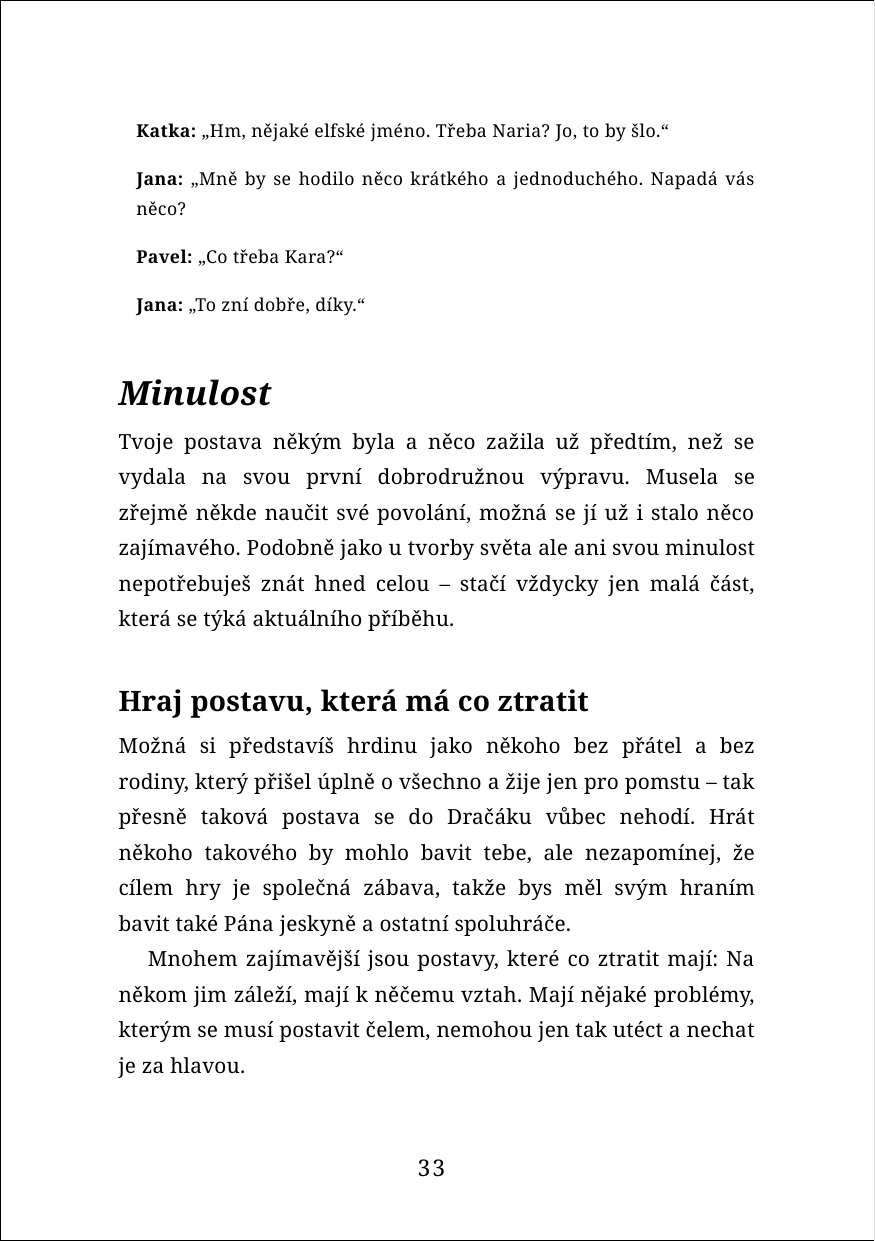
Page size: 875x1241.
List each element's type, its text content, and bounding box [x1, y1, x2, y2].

text Tvoje postava někým byla a něco zažila už předtím, než se vydala na svou první dobrodružnou výpravu. Musela se zřejmě někde naučit své povolání, možná se jí už i stalo něco zajímavého. Podobně jako u tvorby světa ale ani svou minulost nepotřebuješ znát hned celou – stačí vždycky jen malá část, která se týká aktuálního příběhu. [118, 427, 756, 633]
subtitle Hraj postavu, která má co ztratit [118, 681, 756, 720]
text Jana: „To zní dobře, díky.“ [136, 292, 756, 316]
subtitle Minulost [118, 370, 756, 415]
text Pavel: „Co třeba Kara?“ [136, 244, 756, 268]
text Katka: „Hm, nějaké elfské jméno. Třeba Naria? Jo, to by šlo.“ [136, 118, 756, 142]
text Jana: „Mně by se hodilo něco krátkého a jednoduchého. Napadá vás něco? [136, 166, 756, 221]
text Možná si představíš hrdinu jako někoho bez přátel a bez rodiny, který přišel úplně o všechno a žije jen pro pomstu – tak přesně taková postava se do Dračáku vůbec nehodí. Hrát někoho takového by mohlo bavit tebe, ale nezapomínej, že cílem hry je společná zábava, takže bys měl svým hraním bavit také Pána jeskyně a ostatní spoluhráče. Mnohem zajímavější jsou postavy, které co ztratit mají: Na někom jim záleží, mají k něčemu vztah. Mají nějaké problémy, kterým se musí postavit čelem, nemohou jen tak utéct a nechat je za hlavou. [118, 731, 756, 1079]
